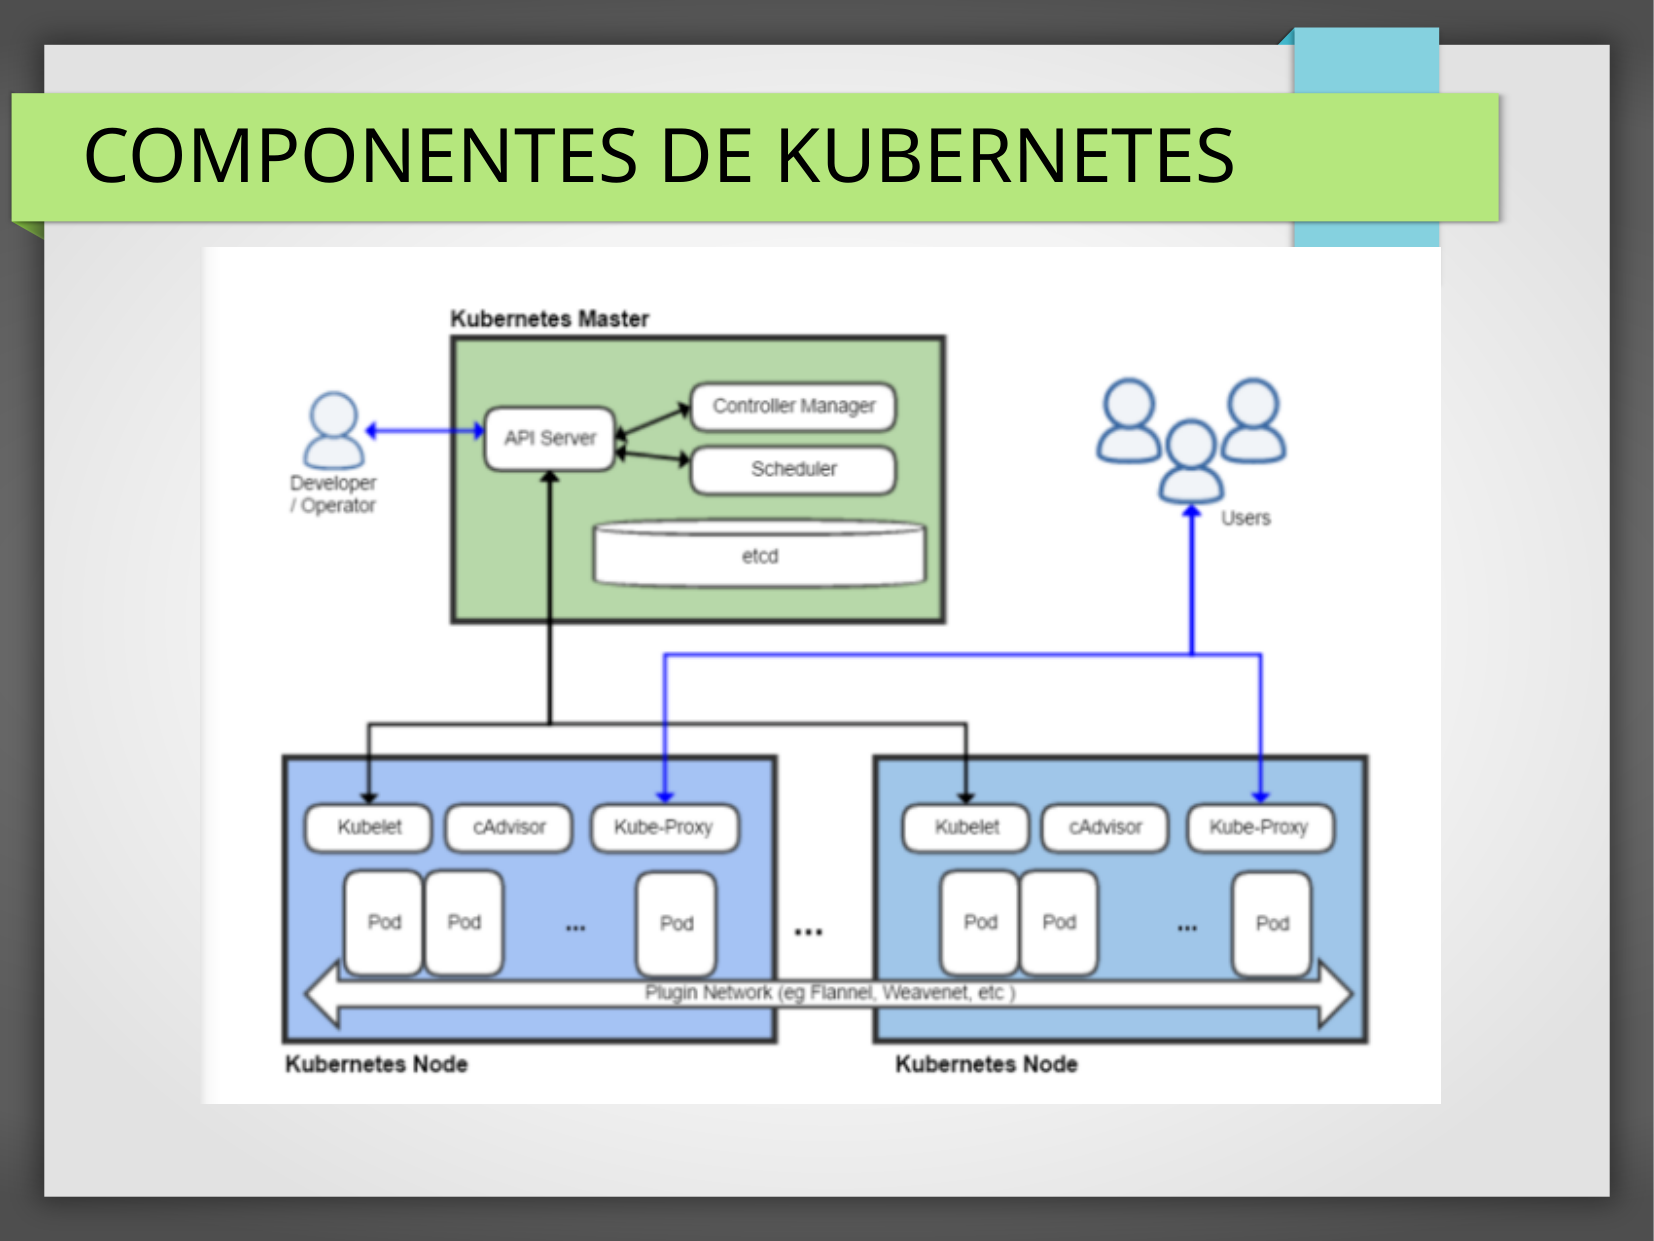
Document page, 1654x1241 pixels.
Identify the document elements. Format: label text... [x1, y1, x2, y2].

title COMPONENTES DE KUBERNETES [82, 94, 1264, 213]
picture [0, 0, 1654, 1241]
